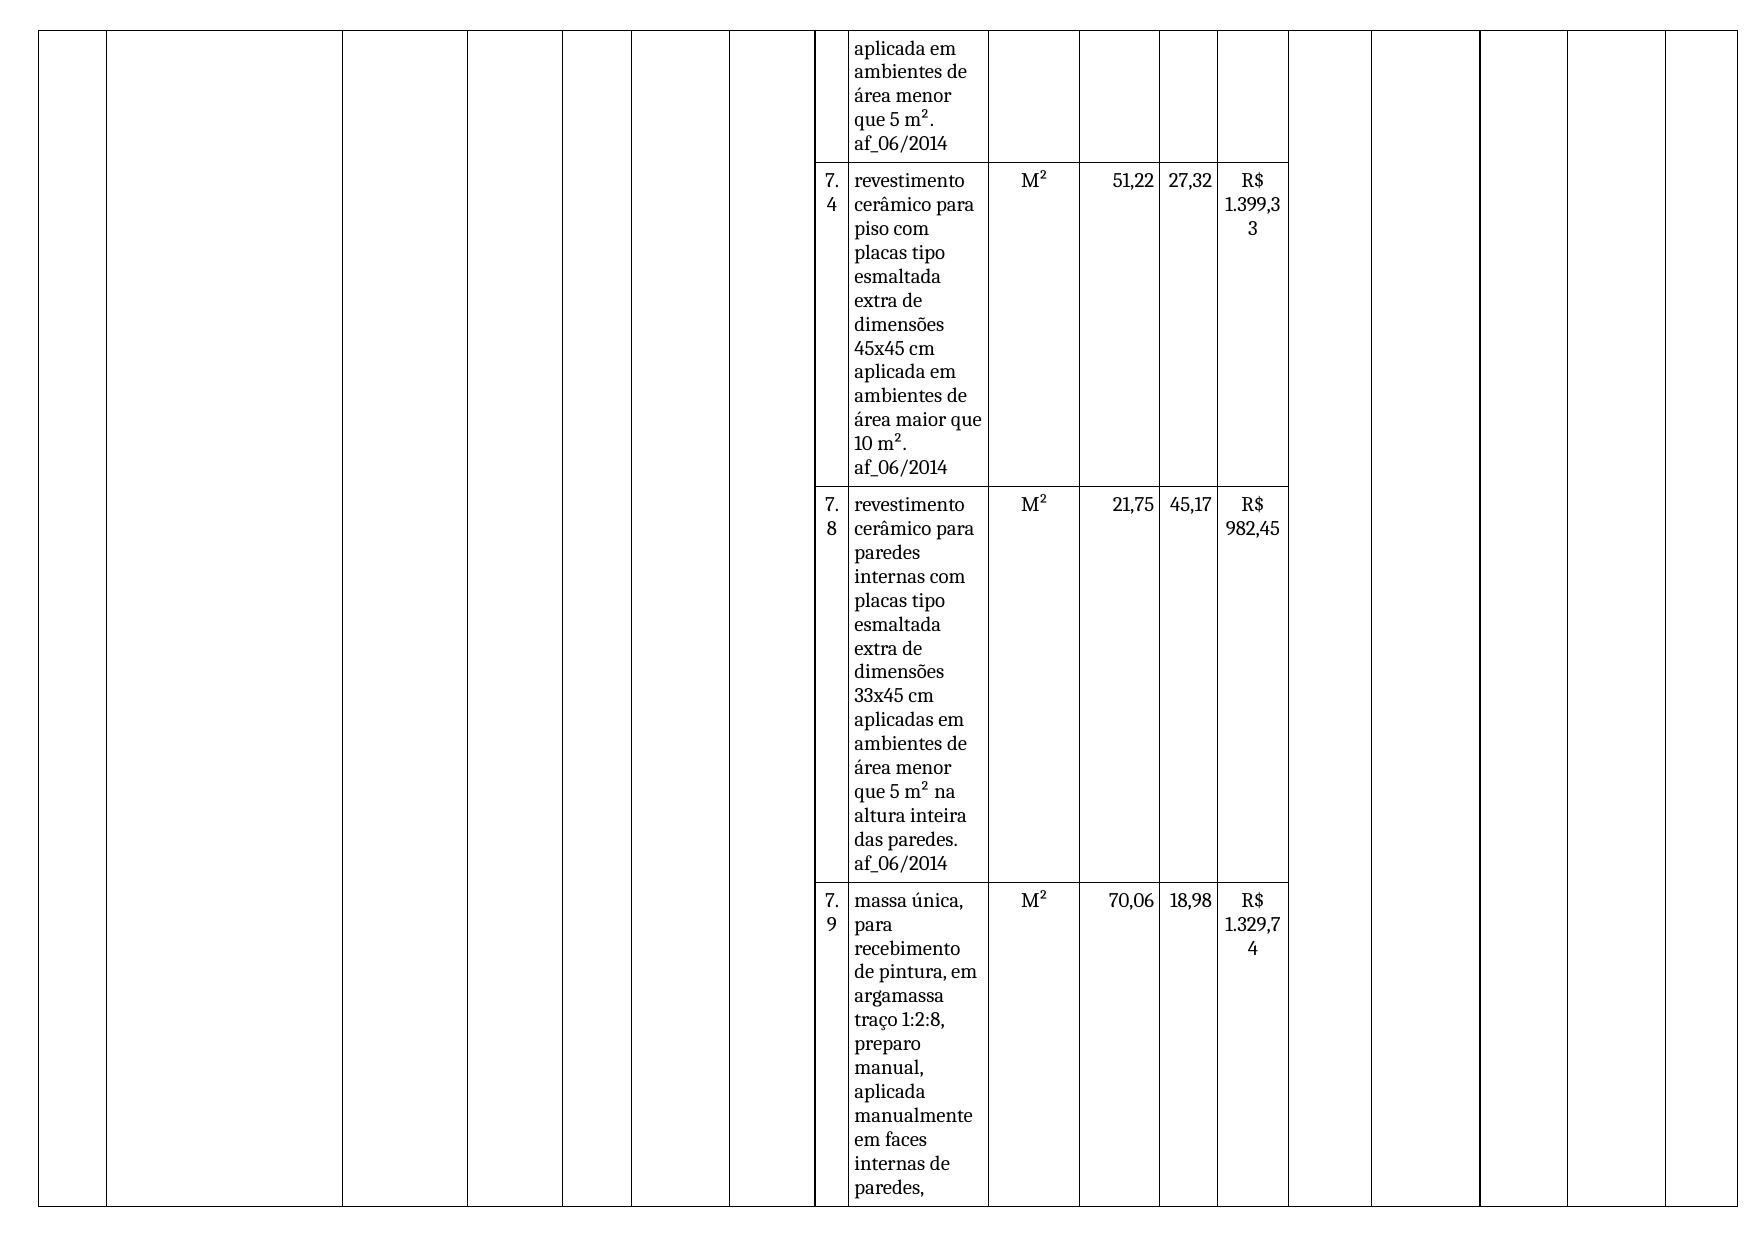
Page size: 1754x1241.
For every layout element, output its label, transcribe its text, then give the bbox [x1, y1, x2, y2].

table_cell [39, 31, 106, 1206]
table_cell 70,06 [1080, 883, 1159, 1206]
table_cell 51,22 [1080, 163, 1159, 486]
table_cell [1568, 31, 1665, 1206]
table_cell R$ 1.399,33 [1218, 163, 1288, 486]
table_cell 7.4 [816, 163, 848, 486]
table_cell [563, 31, 631, 1206]
table_cell revestimento cerâmico para paredes internas com placas tipo esmaltada extra de dimensões 33x45 cm aplicadas em ambientes de área menor que 5 m² na altura inteira das paredes. af_06/2014 [849, 487, 988, 882]
table_cell [1372, 31, 1479, 1206]
table_cell [468, 31, 562, 1206]
table_cell aplicada em ambientes de área menor que 5 m². af_06/2014 [849, 31, 988, 162]
table_cell [1481, 31, 1567, 1206]
table_cell [816, 31, 848, 162]
table_cell 45,17 [1160, 487, 1217, 882]
table_cell R$ 1.329,74 [1218, 883, 1288, 1206]
table_cell M² [989, 883, 1079, 1206]
table_cell [1080, 31, 1159, 162]
table_cell [343, 31, 467, 1206]
table_cell revestimento cerâmico para piso com placas tipo esmaltada extra de dimensões 45x45 cm aplicada em ambientes de área maior que 10 m². af_06/2014 [849, 163, 988, 486]
table_cell [632, 31, 729, 1206]
table_cell [107, 31, 342, 1206]
table_cell [989, 31, 1079, 162]
table_cell [1218, 31, 1288, 162]
table_cell [1289, 31, 1371, 1206]
table_cell [1160, 31, 1217, 162]
table_cell 7.8 [816, 487, 848, 882]
table_cell 27,32 [1160, 163, 1217, 486]
table_cell [1666, 31, 1737, 1206]
table_cell M² [989, 163, 1079, 486]
table_cell 21,75 [1080, 487, 1159, 882]
table_cell 18,98 [1160, 883, 1217, 1206]
table_cell R$ 982,45 [1218, 487, 1288, 882]
table_cell 7.9 [816, 883, 848, 1206]
table_cell M² [989, 487, 1079, 882]
table_cell massa única, para recebimento de pintura, em argamassa traço 1:2:8, preparo manual, aplicada manualmente em faces internas de paredes, [849, 883, 988, 1206]
table_cell [730, 31, 814, 1206]
